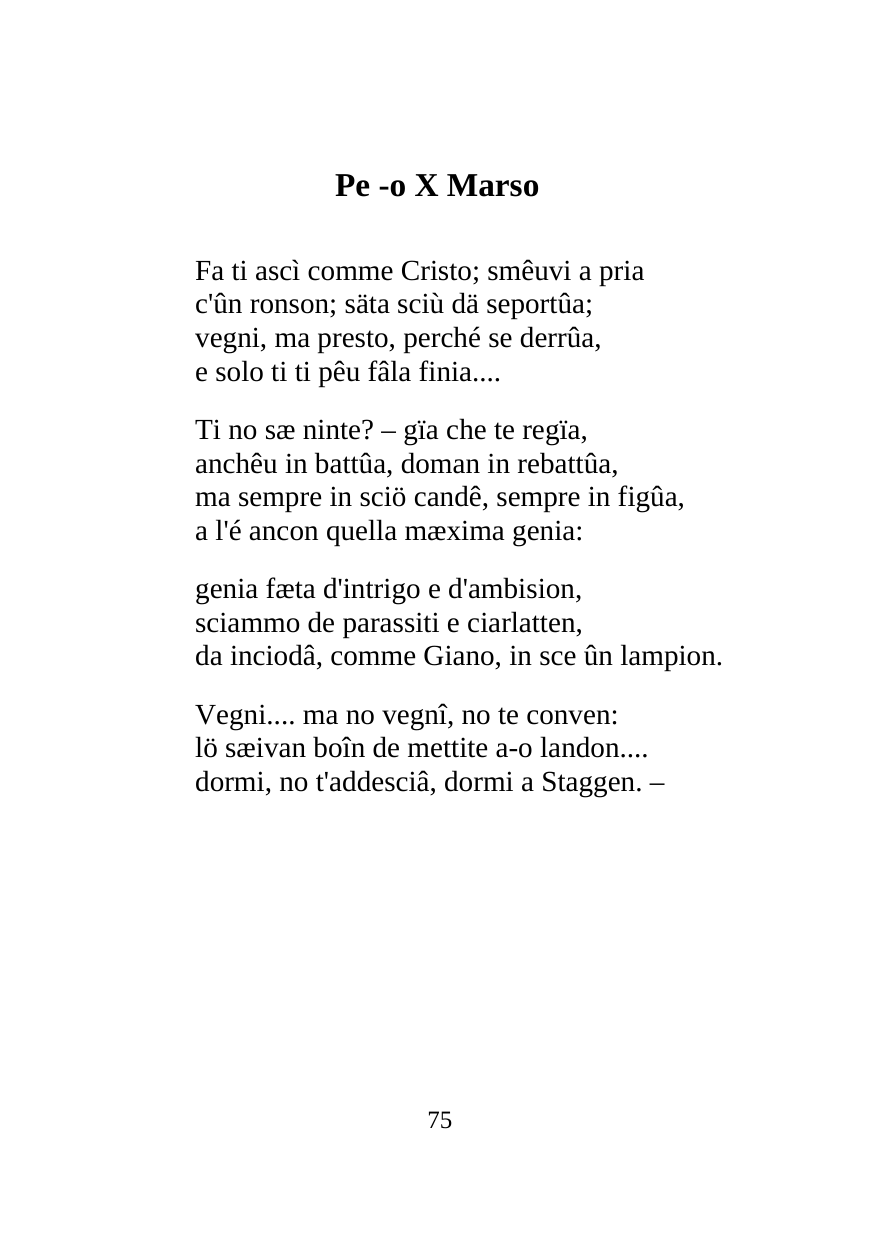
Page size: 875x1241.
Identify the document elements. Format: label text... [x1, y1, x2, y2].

text Fa ti ascì comme Cristo; smêuvi a pria c'ûn ronson; säta sciù dä seportûa; vegni, ma presto, perché se derrûa, e solo ti ti pêu fâla finia.... [195, 253, 768, 387]
text genia fæta d'intrigo e d'ambision, sciammo de parassiti e ciarlatten, da inciodâ, comme Giano, in sce ûn lampion. [195, 571, 768, 672]
text Vegni.... ma no vegnî, no te conven: lö sæivan boîn de mettite a-o landon.... dormi, no t'addesciâ, dormi a Staggen. – [195, 697, 768, 798]
text Ti no sæ ninte? – gïa che te regïa, anchêu in battûa, doman in rebattûa, ma sempre in sciö candê, sempre in figûa, a l'é ancon quella mæxima genia: [195, 412, 768, 546]
subtitle Pe -o X Marso [106, 165, 768, 203]
